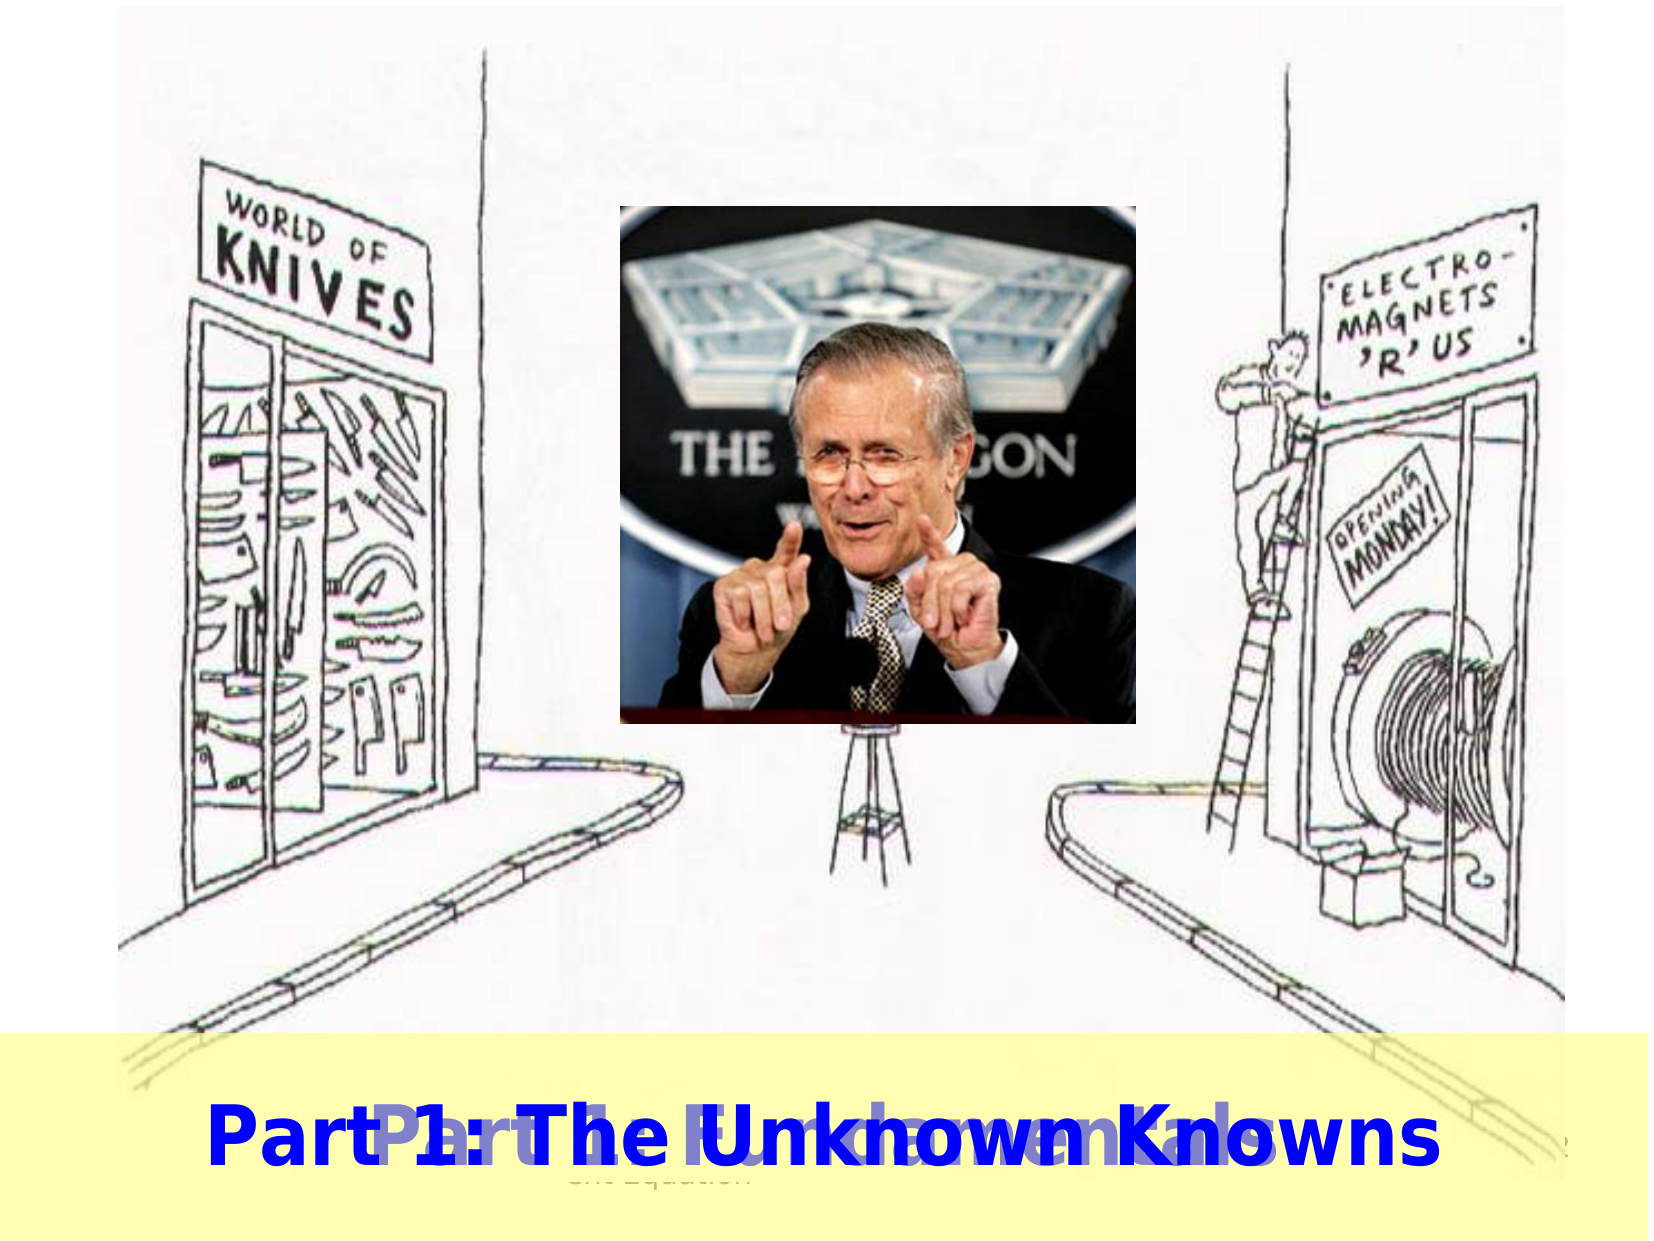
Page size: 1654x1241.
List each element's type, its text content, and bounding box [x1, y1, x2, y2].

picture [118, 6, 1565, 1032]
title Part 1: The Unknown Knowns [0, 1032, 1649, 1241]
